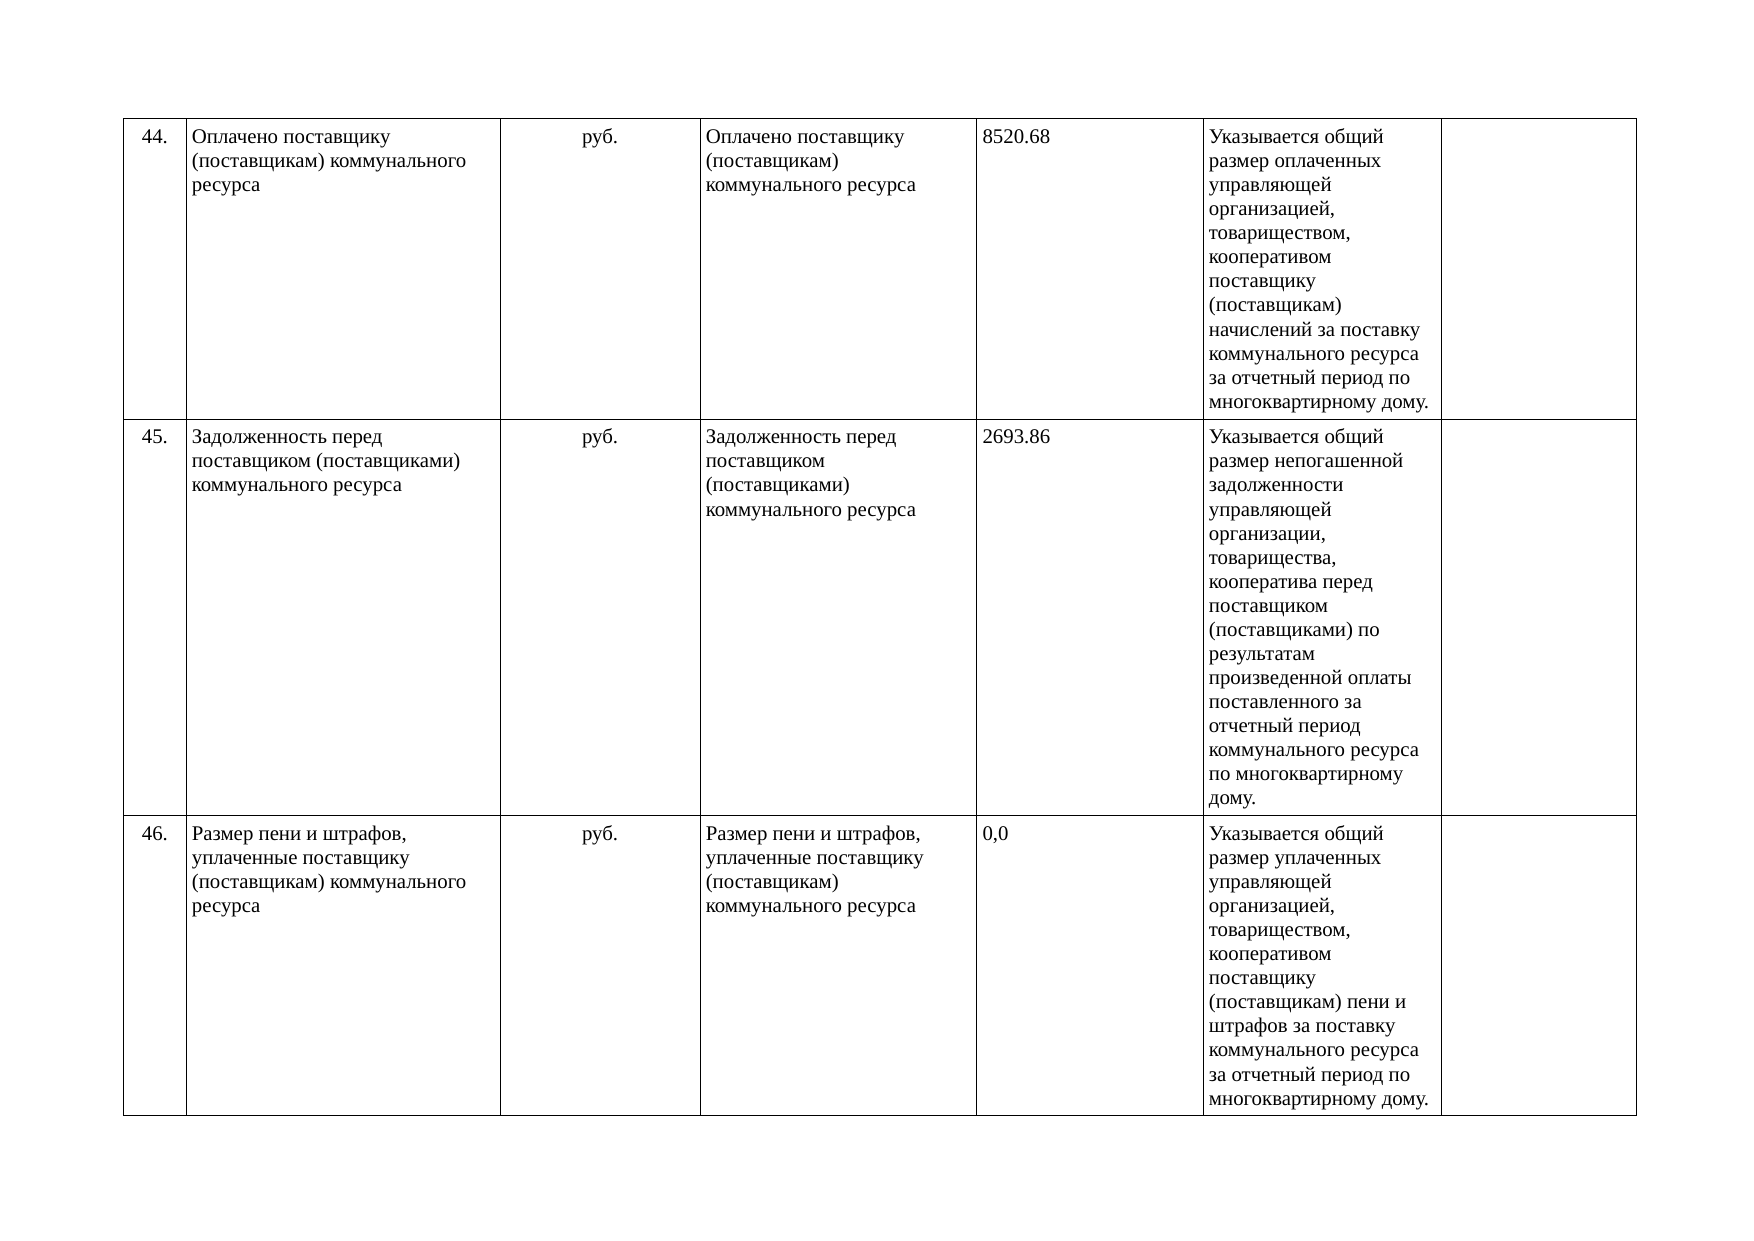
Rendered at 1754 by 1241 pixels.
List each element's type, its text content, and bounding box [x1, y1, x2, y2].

table_cell руб. [501, 119, 700, 418]
table_cell Оплачено поставщику (поставщикам) коммунального ресурса [187, 119, 500, 418]
table_cell 8520,68 [977, 119, 1203, 418]
table_cell 2693,86 [977, 420, 1203, 815]
table_cell [1442, 816, 1636, 1115]
table_cell Задолженность перед поставщиком (поставщиками) коммунального ресурса [187, 420, 500, 815]
table_cell Указывается общий размер непогашенной задолженности управляющей организации, товарищества, кооператива перед поставщиком (поставщиками) по результатам произведенной оплаты поставленного за отчетный период коммунального ресурса по многоквартирному дому. [1204, 420, 1441, 815]
table_cell 45. [124, 420, 186, 815]
table_cell [1442, 119, 1636, 418]
table_cell 44. [124, 119, 186, 418]
table_cell 0,0 [977, 816, 1203, 1115]
table_cell Задолженность перед поставщиком (поставщиками) коммунального ресурса [701, 420, 976, 815]
table_cell Размер пени и штрафов, уплаченные поставщику (поставщикам) коммунального ресурса [187, 816, 500, 1115]
table_cell Указывается общий размер оплаченных управляющей организацией, товариществом, кооперативом поставщику (поставщикам) начислений за поставку коммунального ресурса за отчетный период по многоквартирному дому. [1204, 119, 1441, 418]
table_cell Указывается общий размер уплаченных управляющей организацией, товариществом, кооперативом поставщику (поставщикам) пени и штрафов за поставку коммунального ресурса за отчетный период по многоквартирному дому. [1204, 816, 1441, 1115]
table_cell Оплачено поставщику (поставщикам) коммунального ресурса [701, 119, 976, 418]
table_cell руб. [501, 816, 700, 1115]
table_cell 46. [124, 816, 186, 1115]
table_cell Размер пени и штрафов, уплаченные поставщику (поставщикам) коммунального ресурса [701, 816, 976, 1115]
table_cell руб. [501, 420, 700, 815]
table_cell [1442, 420, 1636, 815]
